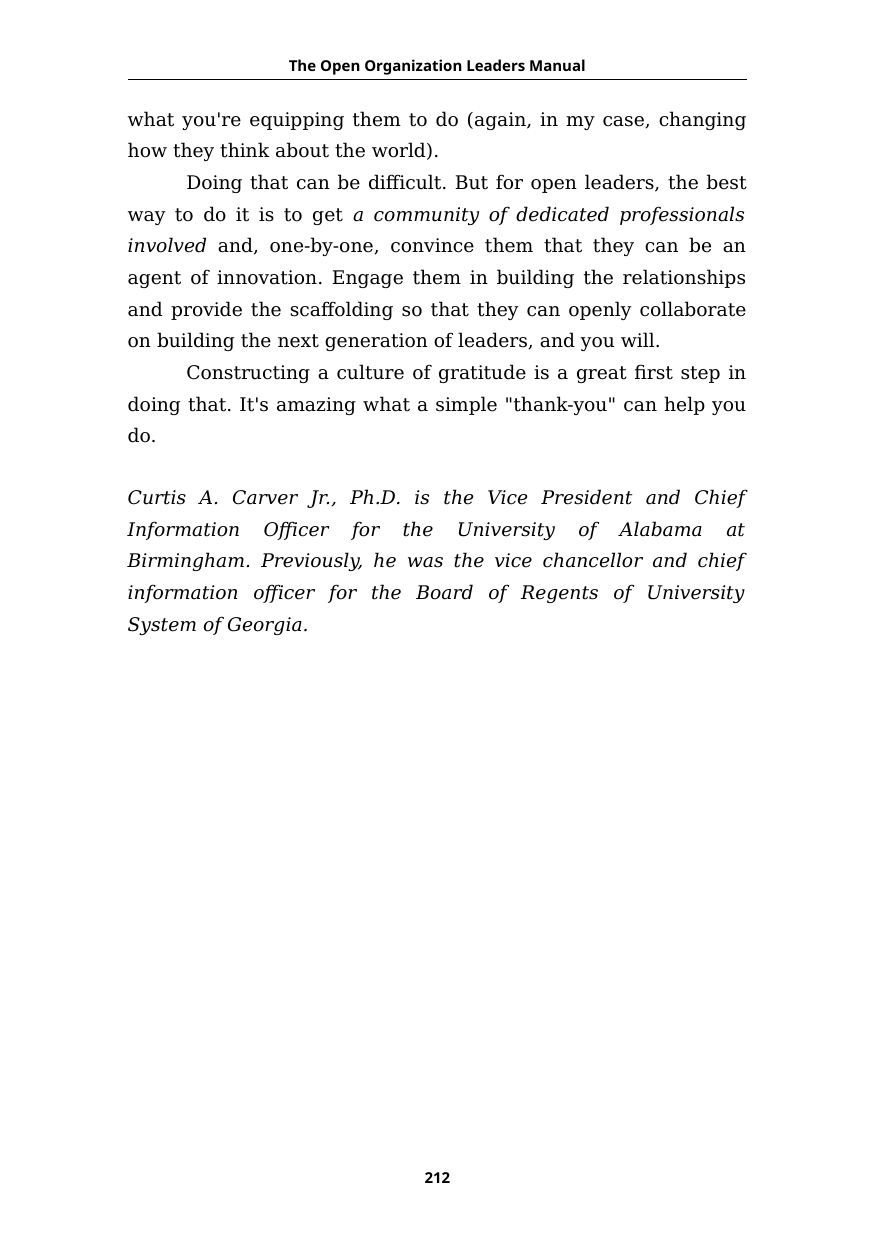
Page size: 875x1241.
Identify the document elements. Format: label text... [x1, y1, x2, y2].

text what you're equipping them to do (again, in my case, changing how they think about the world). [127, 109, 747, 162]
text Constructing a culture of gratitude is a great first step in doing that. It's amazing what a simple "thank-you" can help you do. [127, 362, 747, 447]
text Doing that can be difficult. But for open leaders, the best way to do it is to get a community of dedicated professionals involved and, one-by-one, convince them that they can be an agent of innovation. Engage them in building the relationships and provide the scaffolding so that they can openly collaborate on building the next generation of leaders, and you will. [127, 172, 747, 352]
text Curtis A. Carver Jr., Ph.D. is the Vice President and Chief Information Officer for the University of Alabama at Birmingham. Previously, he was the vice chancellor and chief information officer for the Board of Regents of University System of Georgia. [127, 487, 747, 636]
